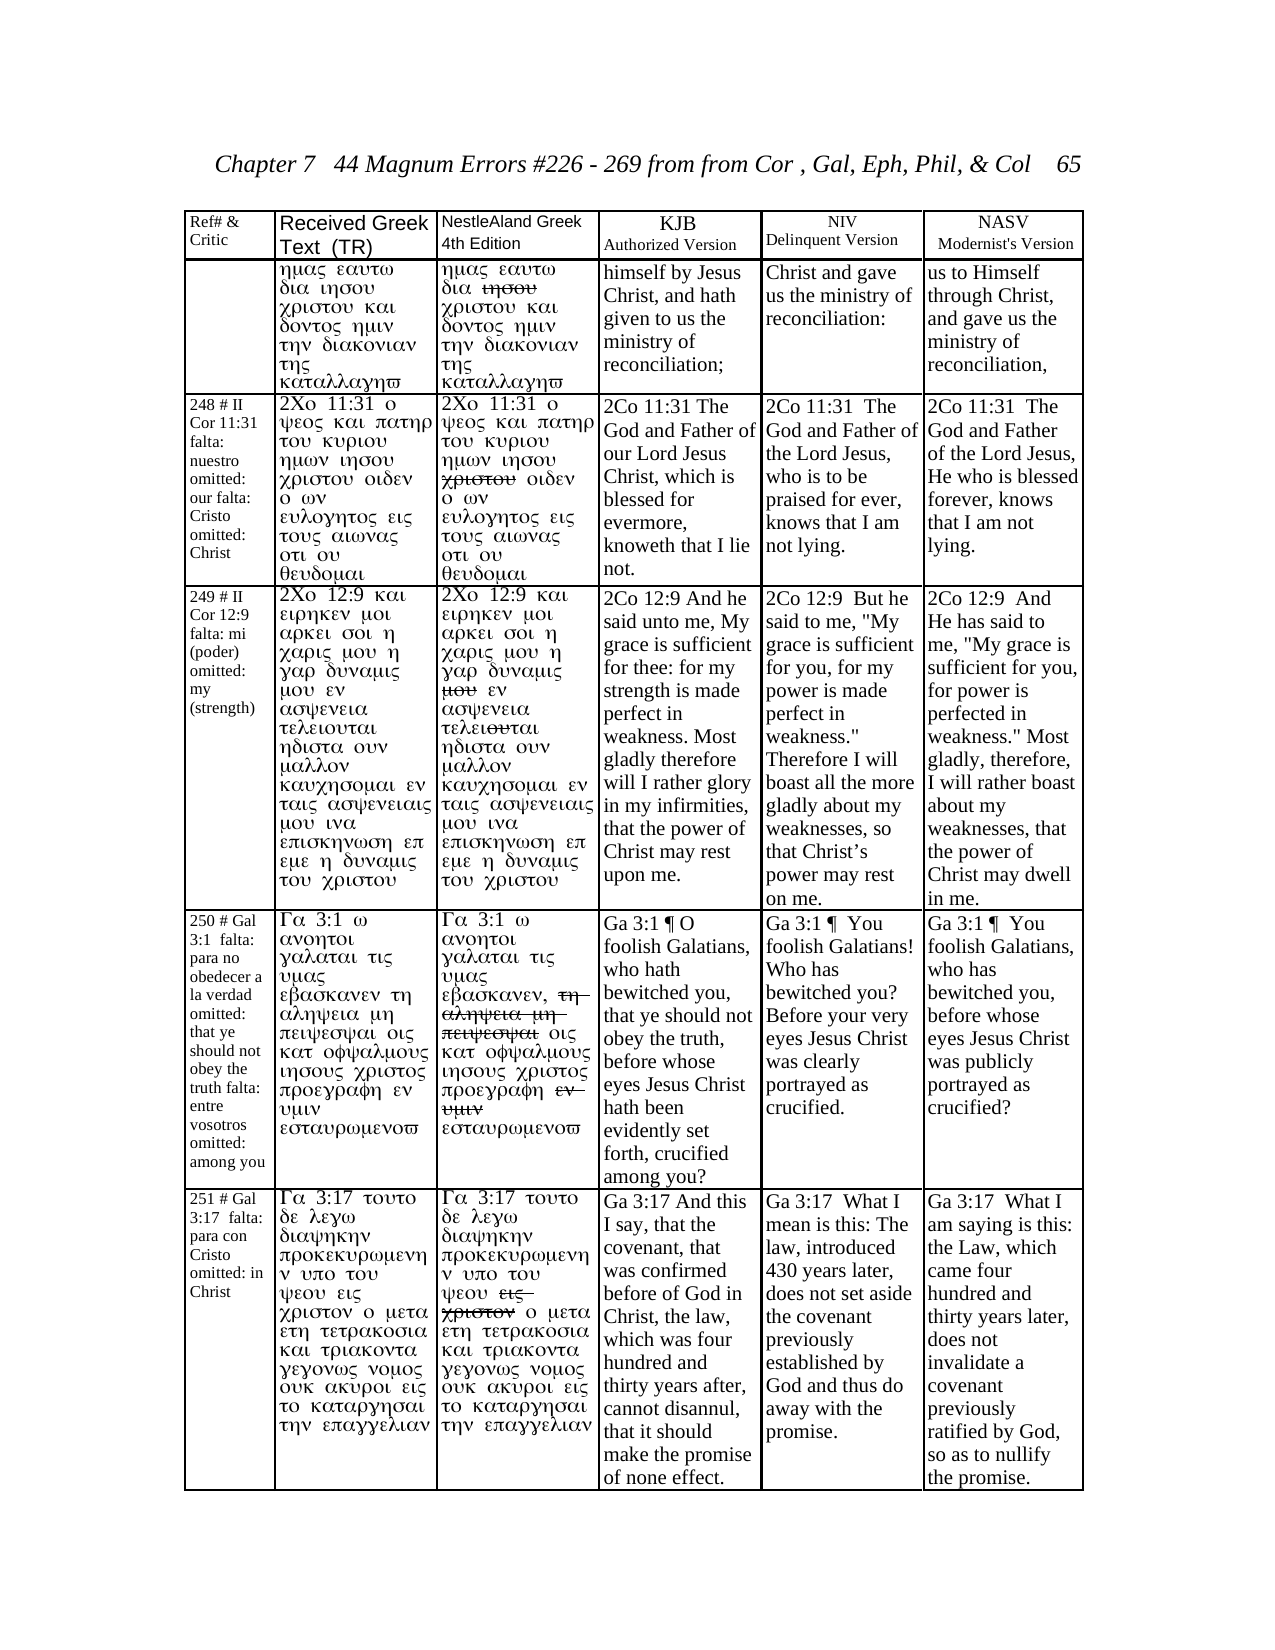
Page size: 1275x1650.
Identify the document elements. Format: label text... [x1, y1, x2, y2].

table_header NIV Delinquent Version [763, 212, 922, 258]
table_cell 2Co 12:9 And he said unto me, My grace is sufficient for thee: for my strength is made perfect in weakness. Most gladly therefore will I rather glory in my infirmities, that the power of Christ may rest upon me. [600, 587, 760, 909]
table_cell 248 # II Cor 11:31 falta: nuestro omitted: our falta: Cristo omitted: Christ [186, 395, 274, 585]
table_cell himself by Jesus Christ, and hath given to us the ministry of reconciliation; [600, 261, 760, 393]
table_cell 2Co 11:31 o yeoV kai pathr tou kuriou hmwn ihsou cristou oiden o wn euloghtoV eiV touV aiwnaV oti ou qeudomai [276, 395, 436, 585]
table_cell 2Co 11:31 The God and Father of the Lord Jesus, who is to be praised for ever, knows that I am not lying. [763, 395, 922, 585]
table_cell 250 # Gal 3:1 falta: para no obedecer a la verdad omitted: that ye should not obey the truth falta: entre vosotros omitted: among you [186, 911, 274, 1188]
table_cell 2Co 11:31 The God and Father of the Lord Jesus, He who is blessed forever, knows that I am not lying. [925, 395, 1082, 585]
table_cell hmaV eautw dia ihsou cristou kai dontoV hmin thn diakonian thV katallaghv [276, 261, 436, 393]
table_header KJB Authorized Version [600, 212, 760, 258]
table_cell hmaV eautw dia ihsou cristou kai dontoV hmin thn diakonian thV katallaghv [438, 261, 598, 393]
table_cell [186, 261, 274, 393]
table_header Received Greek Text (TR) [276, 212, 436, 258]
table_cell 251 # Gal 3:17 falta: para con Cristo omitted: in Christ [186, 1190, 274, 1489]
table_cell Ga 3:17 touto de legw diayhkhn prokekurwmenhn upo tou yeou eiV criston o meta eth tetrakosia kai triakonta gegonwV nomoV ouk akuroi eiV to katarghsai thn epaggelian [438, 1190, 598, 1489]
table_cell 2Co 12:9 And He has said to me, "My grace is sufficient for you, for power is perfected in weakness." Most gladly, therefore, I will rather boast about my weaknesses, that the power of Christ may dwell in me. [925, 587, 1082, 909]
table_header Ref# & Critic [186, 212, 274, 258]
table_cell Ga 3:17 And this I say, that the covenant, that was confirmed before of God in Christ, the law, which was four hundred and thirty years after, cannot disannul, that it should make the promise of none effect. [600, 1190, 760, 1489]
table_cell Ga 3:1 ¶ You foolish Galatians! Who has bewitched you? Before your very eyes Jesus Christ was clearly portrayed as crucified. [763, 911, 922, 1188]
table_cell Christ and gave us the ministry of reconciliation: [763, 261, 922, 393]
table_cell 2Co 11:31 o yeoV kai pathr tou kuriou hmwn ihsou cristou oiden o wn euloghtoV eiV touV aiwnaV oti ou qeudomai [438, 395, 598, 585]
table_cell Ga 3:1 w anohtoi galatai tiV umaV ebaskanen, th alhyeia mh peiyesyai oiV kat ofyalmouV ihsouV cristoV proegrafh en umin estaurwmenov [438, 911, 598, 1188]
table_cell us to Himself through Christ, and gave us the ministry of reconciliation, [925, 261, 1082, 393]
table_cell 2Co 11:31 The God and Father of our Lord Jesus Christ, which is blessed for evermore, knoweth that I lie not. [600, 395, 760, 585]
table_cell Ga 3:1 ¶ You foolish Galatians, who has bewitched you, before whose eyes Jesus Christ was publicly portrayed as crucified? [925, 911, 1082, 1188]
table_cell Ga 3:1 w anohtoi galatai tiV umaV ebaskanen th alhyeia mh peiyesyai oiV kat ofyalmouV ihsouV cristoV proegrafh en umin estaurwmenov [276, 911, 436, 1188]
table_cell 2Co 12:9 But he said to me, "My grace is sufficient for you, for my power is made perfect in weakness." Therefore I will boast all the more gladly about my weaknesses, so that Christ’s power may rest on me. [763, 587, 922, 909]
table_cell Ga 3:1 ¶ O foolish Galatians, who hath bewitched you, that ye should not obey the truth, before whose eyes Jesus Christ hath been evidently set forth, crucified among you? [600, 911, 760, 1188]
table_cell Ga 3:17 touto de legw diayhkhn prokekurwmenhn upo tou yeou eiV criston o meta eth tetrakosia kai triakonta gegonwV nomoV ouk akuroi eiV to katarghsai thn epaggelian [276, 1190, 436, 1489]
table_header NestleAland Greek 4th Edition [438, 212, 598, 258]
table_cell Ga 3:17 What I am saying is this: the Law, which came four hundred and thirty years later, does not invalidate a covenant previously ratified by God, so as to nullify the promise. [925, 1190, 1082, 1489]
table_cell 249 # II Cor 12:9 falta: mi (poder) omitted: my (strength) [186, 587, 274, 909]
table_header NASV Modernist's Version [925, 212, 1082, 258]
table_cell 2Co 12:9 kai eirhken moi arkei soi h cariV mou h gar dunamiV mou en asyeneia teleioutai hdista oun mallon kauchsomai en taiV asyeneiaiV mou ina episkhnwsh ep eme h dunamiV tou cristou [276, 587, 436, 909]
table_cell Ga 3:17 What I mean is this: The law, introduced 430 years later, does not set aside the covenant previously established by God and thus do away with the promise. [763, 1190, 922, 1489]
table_cell 2Co 12:9 kai eirhken moi arkei soi h cariV mou h gar dunamiV mou en asyeneia teleioutai hdista oun mallon kauchsomai en taiV asyeneiaiV mou ina episkhnwsh ep eme h dunamiV tou cristou [438, 587, 598, 909]
